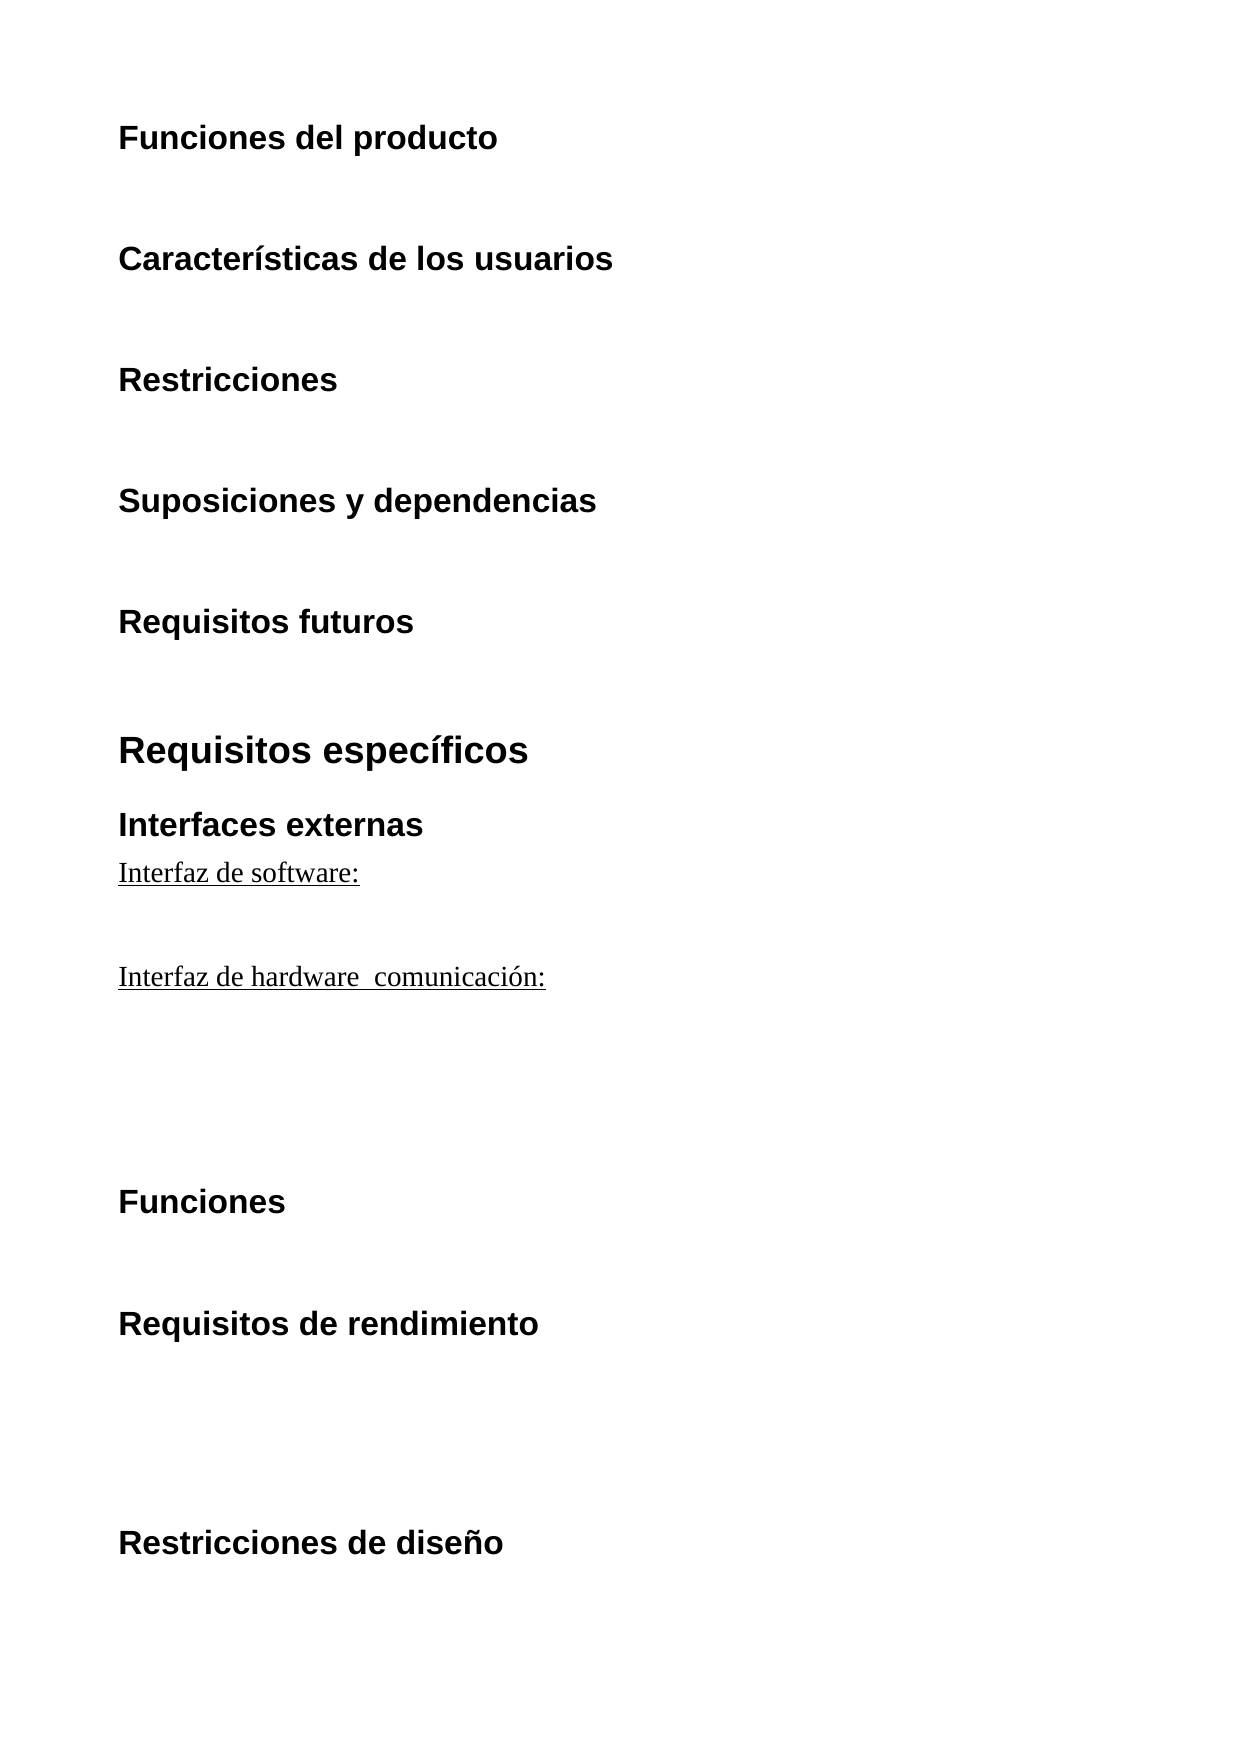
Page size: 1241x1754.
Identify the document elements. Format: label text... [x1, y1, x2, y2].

subtitle Interfaces externas [118, 804, 1122, 843]
subtitle Características de los usuarios [118, 239, 1122, 278]
subtitle Requisitos de rendimiento [118, 1303, 1122, 1342]
subtitle Funciones del producto [118, 118, 1122, 157]
text Interfaz de hardware comunicación: [118, 959, 1122, 993]
subtitle Restricciones de diseño [118, 1522, 1122, 1561]
subtitle Funciones [118, 1182, 1122, 1221]
subtitle Requisitos futuros [118, 602, 1122, 641]
subtitle Suposiciones y dependencias [118, 481, 1122, 520]
subtitle Requisitos específicos [118, 727, 1122, 771]
subtitle Restricciones [118, 360, 1122, 399]
text Interfaz de software: [118, 856, 1122, 889]
